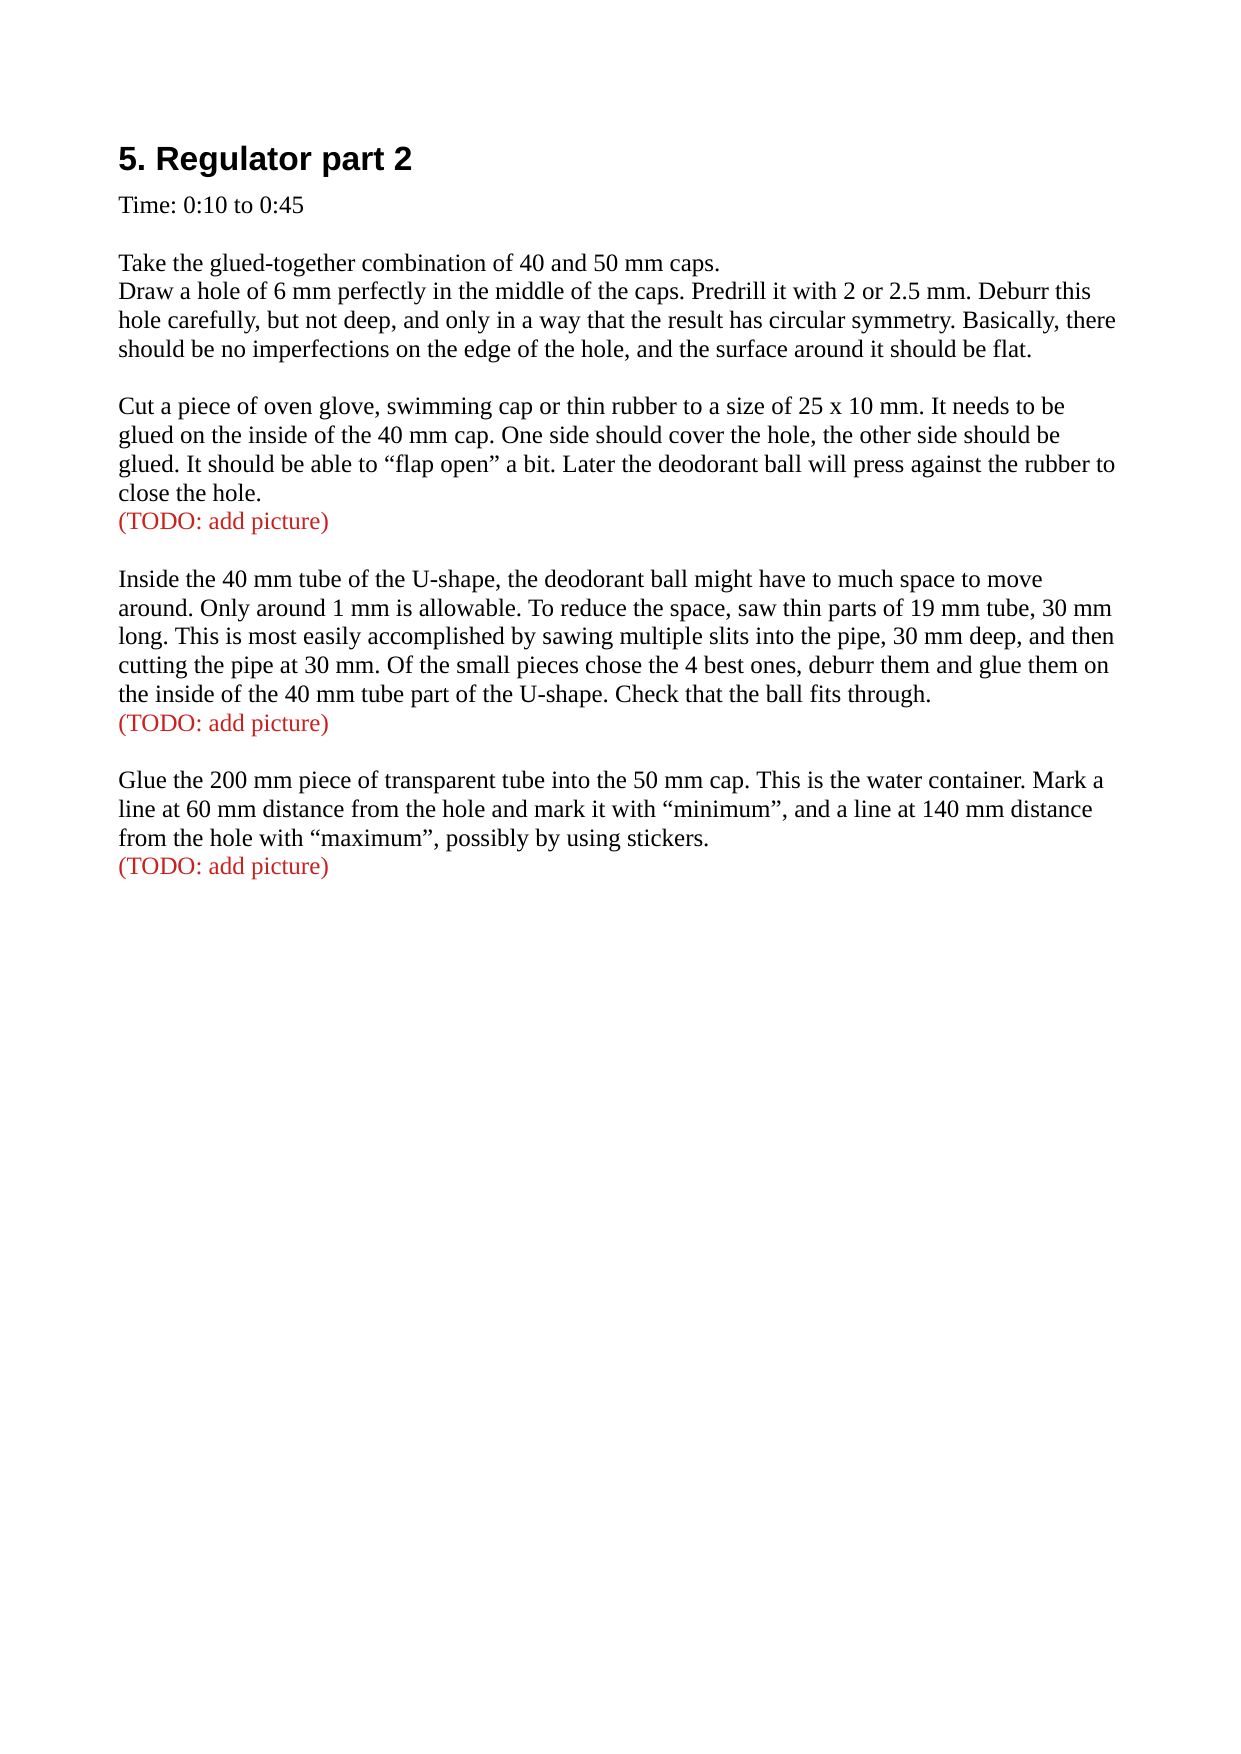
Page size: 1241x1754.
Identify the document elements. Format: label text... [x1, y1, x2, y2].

text Cut a piece of oven glove, swimming cap or thin rubber to a size of 25 x 10 mm. It needs to be glued on the inside of the 40 mm cap. One side should cover the hole, the other side should be glued. It should be able to “flap open” a bit. Later the deodorant ball will press against the rubber to close the hole. [118, 391, 1122, 506]
text (TODO: add picture) [118, 506, 1122, 535]
text (TODO: add picture) [118, 708, 1122, 736]
text Inside the 40 mm tube of the U-shape, the deodorant ball might have to much space to move around. Only around 1 mm is allowable. To reduce the space, saw thin parts of 19 mm tube, 30 mm long. This is most easily accomplished by sawing multiple slits into the pipe, 30 mm deep, and then cutting the pipe at 30 mm. Of the small pieces chose the 4 best ones, deburr them and glue them on the inside of the 40 mm tube part of the U-shape. Check that the ball fits through. [118, 564, 1122, 708]
subtitle 5. Regulator part 2 [118, 139, 1122, 178]
text (TODO: add picture) [118, 851, 1122, 880]
text Take the glued-together combination of 40 and 50 mm caps. [118, 248, 1122, 276]
text Time: 0:10 to 0:45 [118, 190, 1122, 219]
text Glue the 200 mm piece of transparent tube into the 50 mm cap. This is the water container. Mark a line at 60 mm distance from the hole and mark it with “minimum”, and a line at 140 mm distance from the hole with “maximum”, possibly by using stickers. [118, 765, 1122, 851]
text Draw a hole of 6 mm perfectly in the middle of the caps. Predrill it with 2 or 2.5 mm. Deburr this hole carefully, but not deep, and only in a way that the result has circular symmetry. Basically, there should be no imperfections on the edge of the hole, and the surface around it should be flat. [118, 276, 1122, 363]
